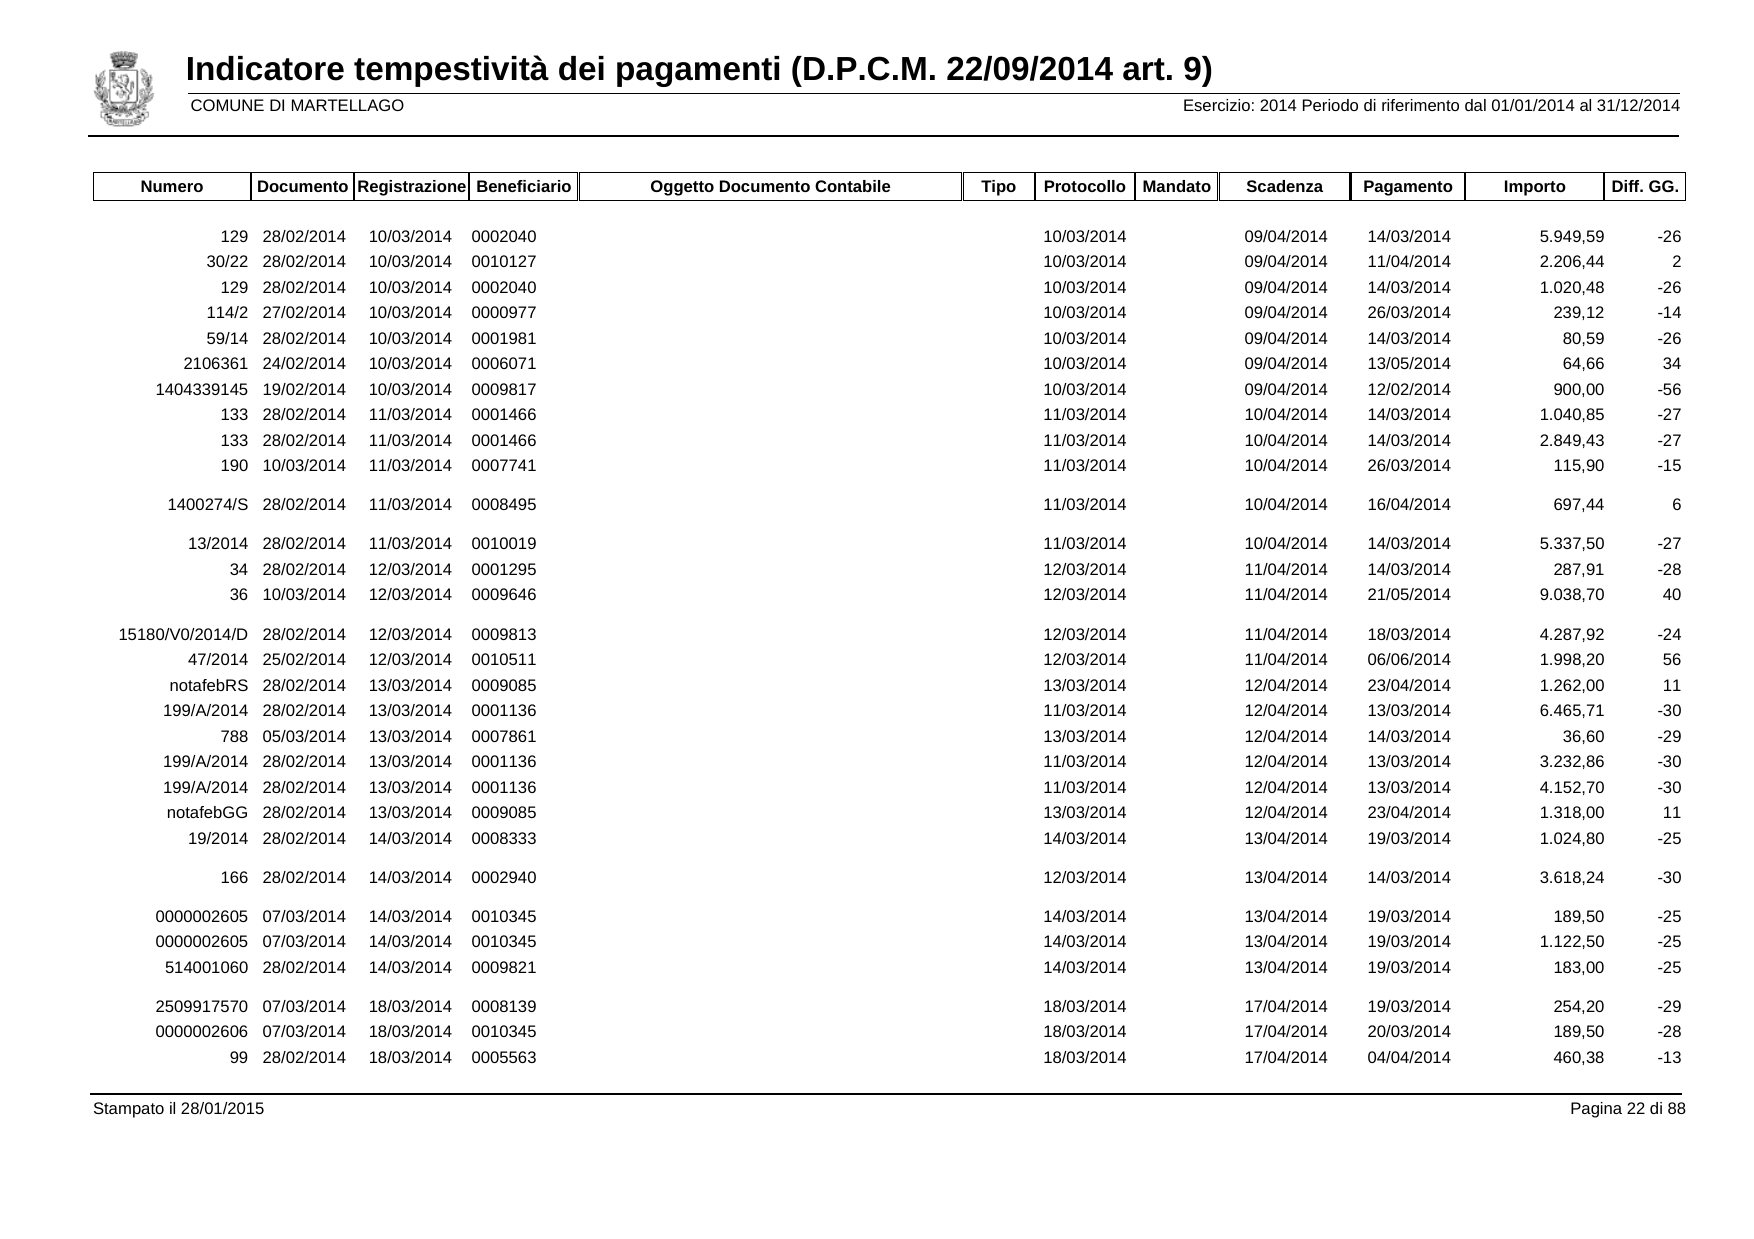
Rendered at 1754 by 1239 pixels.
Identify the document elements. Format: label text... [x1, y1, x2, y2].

table_cell 3.232,86 [1468, 752, 1604, 774]
table_cell [1135, 560, 1198, 582]
table_cell 12/04/2014 [1225, 778, 1347, 800]
table_cell [354, 624, 360, 647]
table_cell [1681, 534, 1753, 557]
table_cell [576, 329, 582, 351]
table_cell [0, 1099, 93, 1127]
table_cell [965, 980, 1753, 994]
table_cell [1135, 495, 1198, 518]
table_cell [460, 456, 471, 478]
table_cell 07/03/2014 [254, 997, 354, 1019]
table_cell -26 [1610, 226, 1681, 249]
table_cell [1681, 958, 1753, 980]
table_cell [576, 650, 582, 672]
table_cell [582, 1022, 965, 1045]
table_cell [248, 675, 254, 698]
table_cell 28/02/2014 [254, 778, 354, 800]
table_cell [965, 278, 972, 300]
table_cell [1135, 624, 1198, 647]
table_header Indicatore tempestività dei pagamenti (D.P.C.M. 22/09/2014 art. 9) [186, 50, 1683, 90]
table_cell [576, 354, 582, 376]
table_cell [1681, 701, 1753, 723]
table_cell 28/02/2014 [254, 329, 354, 351]
table_cell 189,50 [1468, 907, 1604, 929]
table_cell [1604, 405, 1610, 427]
table_cell 11/03/2014 [360, 456, 460, 478]
table_cell [354, 1048, 360, 1070]
table_cell [1604, 907, 1610, 929]
table_cell 47/2014 [95, 650, 248, 672]
table_cell [1681, 560, 1753, 582]
table_cell 9.038,70 [1468, 585, 1604, 608]
table_cell [1198, 1048, 1222, 1070]
table_cell [973, 829, 1028, 851]
table_cell [1135, 958, 1198, 980]
table_cell 115,90 [1468, 456, 1604, 478]
table_cell [460, 380, 471, 402]
table_cell [1198, 829, 1222, 851]
table_cell 166 [95, 868, 248, 890]
table_cell [363, 1099, 425, 1127]
table_cell [1681, 278, 1753, 300]
table_cell [1135, 752, 1198, 774]
table_cell [1681, 650, 1753, 672]
table_cell [1681, 624, 1753, 647]
table_cell 0010511 [471, 650, 576, 672]
table_cell 6.465,71 [1468, 701, 1604, 723]
table_cell [1681, 252, 1753, 274]
table_cell Numero [94, 173, 250, 200]
table_cell 0001136 [471, 752, 576, 774]
table_cell 13/04/2014 [1225, 868, 1347, 890]
table_cell [248, 585, 254, 608]
table_cell [965, 829, 972, 851]
table_cell COMUNE DI MARTELLAGO [190, 96, 915, 133]
table_cell -30 [1610, 752, 1681, 774]
table_cell 10/03/2014 [360, 354, 460, 376]
table_cell 14/03/2014 [360, 907, 460, 929]
table_cell [1135, 1022, 1198, 1045]
table_cell 10/03/2014 [1035, 354, 1135, 376]
table_cell [1348, 932, 1353, 954]
table_cell 09/04/2014 [1225, 380, 1347, 402]
table_cell [1029, 303, 1035, 325]
table_cell 0010019 [471, 534, 576, 557]
table_cell 1.318,00 [1468, 803, 1604, 825]
table_cell [354, 431, 360, 453]
table_cell 28/02/2014 [254, 701, 354, 723]
table_cell 14/03/2014 [360, 829, 460, 851]
table_cell [460, 226, 471, 249]
table_cell [354, 958, 360, 980]
table_cell [973, 456, 1028, 478]
table_cell 28/02/2014 [254, 624, 354, 647]
table_cell [1348, 907, 1353, 929]
table_cell 11/03/2014 [1035, 495, 1135, 518]
table_cell 199/A/2014 [95, 778, 248, 800]
table_cell [1604, 650, 1610, 672]
table_cell [460, 650, 471, 672]
table_cell 14/03/2014 [1353, 405, 1465, 427]
table_cell [0, 518, 582, 531]
table_cell 1400274/S [95, 495, 248, 518]
table_cell [1348, 1048, 1353, 1070]
table_cell [973, 726, 1028, 749]
table_cell [576, 380, 582, 402]
table_cell [576, 701, 582, 723]
table_cell [0, 585, 95, 608]
table_cell 10/03/2014 [360, 303, 460, 325]
table_cell 0001136 [471, 778, 576, 800]
table_cell [1135, 778, 1198, 800]
table_cell [1135, 278, 1198, 300]
table_cell [354, 752, 360, 774]
table_cell [1029, 329, 1035, 351]
table_cell 0009085 [471, 675, 576, 698]
table_cell [460, 1022, 471, 1045]
table_cell [1198, 534, 1222, 557]
table_cell [354, 495, 360, 518]
table_cell 18/03/2014 [1035, 997, 1135, 1019]
table_cell [582, 456, 965, 492]
table_cell [582, 675, 965, 698]
table_cell [1604, 431, 1610, 453]
table_cell [965, 303, 972, 325]
table_cell [582, 354, 965, 376]
table_cell [0, 560, 95, 582]
table_cell [354, 303, 360, 325]
table_cell [1348, 958, 1353, 980]
table_cell [1029, 997, 1035, 1019]
table_cell -30 [1610, 778, 1681, 800]
table_cell [1684, 96, 1753, 126]
table_cell [582, 650, 965, 672]
table_cell 189,50 [1468, 1022, 1604, 1045]
table_cell [1604, 1048, 1610, 1070]
table_cell [973, 650, 1028, 672]
table_cell 11 [1610, 803, 1681, 825]
table_cell [159, 51, 183, 129]
table_cell [0, 138, 1753, 172]
table_cell [0, 907, 95, 929]
table_cell [965, 851, 1753, 864]
table_cell [965, 624, 972, 647]
table_cell [973, 380, 1028, 402]
table_cell 12/04/2014 [1225, 701, 1347, 723]
table_cell 11/04/2014 [1225, 585, 1347, 608]
table_cell [1029, 726, 1035, 749]
table_cell 0000002605 [95, 907, 248, 929]
table_cell 14/03/2014 [1353, 534, 1465, 557]
table_cell 190 [95, 456, 248, 478]
table_cell [0, 329, 95, 351]
table_cell [973, 958, 1028, 980]
table_cell [1604, 752, 1610, 774]
table_cell [1681, 226, 1753, 249]
table_cell [1681, 1022, 1753, 1045]
table_cell [248, 752, 254, 774]
table_cell [1348, 354, 1353, 376]
table_cell [973, 495, 1028, 518]
table_cell 19/2014 [95, 829, 248, 851]
table_cell [1348, 431, 1353, 453]
table_cell [582, 303, 965, 325]
table_cell Importo [1466, 173, 1603, 200]
table_cell [0, 778, 95, 800]
table_cell [576, 226, 582, 249]
table_cell 2509917570 [95, 997, 248, 1019]
table_cell [1681, 431, 1753, 453]
table_cell 28/02/2014 [254, 226, 354, 249]
table_cell [582, 752, 965, 774]
table_cell -13 [1610, 1048, 1681, 1070]
table_cell 13/03/2014 [360, 701, 460, 723]
table_cell 460,38 [1468, 1048, 1604, 1070]
table_cell [965, 479, 1753, 492]
table_cell [973, 405, 1028, 427]
table_cell [1348, 534, 1353, 557]
table_cell [965, 560, 972, 582]
table_cell [354, 226, 360, 249]
table_cell [248, 868, 254, 890]
table_cell [354, 803, 360, 825]
table_cell [1681, 456, 1753, 478]
table_cell [973, 303, 1028, 325]
table_cell [973, 778, 1028, 800]
table_cell [582, 1048, 965, 1070]
table_cell [1681, 868, 1753, 890]
table_cell 04/04/2014 [1353, 1048, 1465, 1070]
table_cell 287,91 [1468, 560, 1604, 582]
table_cell 28/02/2014 [254, 868, 354, 890]
table_cell 19/02/2014 [254, 380, 354, 402]
table_cell 10/03/2014 [360, 252, 460, 274]
table_cell [1198, 303, 1222, 325]
table_cell [576, 907, 582, 929]
table_cell 11/03/2014 [1035, 701, 1135, 723]
table_cell [1681, 329, 1753, 351]
table_cell [973, 675, 1028, 698]
table_cell 0010345 [471, 932, 576, 954]
table_cell [1135, 431, 1198, 453]
table_cell 13/03/2014 [1353, 752, 1465, 774]
table_cell 13/03/2014 [1035, 726, 1135, 749]
table_cell 11/03/2014 [360, 405, 460, 427]
table_cell 12/04/2014 [1225, 803, 1347, 825]
table_cell 11/03/2014 [360, 495, 460, 518]
table_cell [1348, 624, 1353, 647]
table_cell [973, 431, 1028, 453]
table_cell 14/03/2014 [1353, 226, 1465, 249]
table_cell [965, 495, 972, 518]
table_cell [965, 890, 1753, 903]
table_cell [248, 1022, 254, 1045]
table_cell 06/06/2014 [1353, 650, 1465, 672]
table_cell [582, 329, 965, 351]
table_cell 36,60 [1468, 726, 1604, 749]
table_cell [1604, 624, 1610, 647]
table_cell [1348, 726, 1353, 749]
table_cell [973, 1048, 1028, 1070]
table_cell [248, 431, 254, 453]
table_cell [1029, 650, 1035, 672]
table_cell [1029, 778, 1035, 800]
table_cell [354, 329, 360, 351]
table_cell 0008495 [471, 495, 576, 518]
table_cell [354, 456, 360, 478]
table_cell 07/03/2014 [254, 907, 354, 929]
table_cell [576, 726, 582, 749]
table_cell -25 [1610, 829, 1681, 851]
table_cell -28 [1610, 560, 1681, 582]
table_cell 07/03/2014 [254, 932, 354, 954]
table_cell [965, 608, 1753, 621]
table_cell 09/04/2014 [1225, 226, 1347, 249]
table_cell 0007741 [471, 456, 576, 478]
table_cell [1348, 226, 1353, 249]
table_cell [582, 278, 965, 300]
table_cell 13/03/2014 [1353, 778, 1465, 800]
table_cell [248, 803, 254, 825]
table_cell [1135, 303, 1198, 325]
table_cell 09/04/2014 [1225, 354, 1347, 376]
table_cell [248, 380, 254, 402]
table_cell [460, 405, 471, 427]
table_cell [93, 129, 183, 133]
table_cell Documento [252, 173, 353, 200]
table_cell 19/03/2014 [1353, 907, 1465, 929]
table_cell 13/03/2014 [360, 675, 460, 698]
table_cell -30 [1610, 701, 1681, 723]
table_cell [460, 278, 471, 300]
table_cell [460, 778, 471, 800]
table_cell [248, 252, 254, 274]
table_cell [0, 201, 582, 223]
table_cell [1348, 803, 1353, 825]
table_cell [1198, 958, 1222, 980]
table_cell [460, 803, 471, 825]
table_cell -25 [1610, 932, 1681, 954]
table_cell [354, 1022, 360, 1045]
picture [92, 50, 159, 129]
table_cell 5.337,50 [1468, 534, 1604, 557]
table_cell [582, 560, 965, 582]
table_cell [1135, 675, 1198, 698]
table_cell 28/02/2014 [254, 534, 354, 557]
table_cell [0, 126, 93, 133]
table_cell [973, 252, 1028, 274]
table_cell [1198, 868, 1222, 890]
table_cell [1604, 534, 1610, 557]
table_cell [965, 518, 1753, 531]
table_cell [1686, 172, 1753, 201]
table_cell 19/03/2014 [1353, 829, 1465, 851]
table_cell 13/03/2014 [360, 752, 460, 774]
table_cell [460, 868, 471, 890]
table_cell [973, 701, 1028, 723]
table_cell [1684, 126, 1753, 133]
table_cell 13/03/2014 [360, 803, 460, 825]
table_cell [965, 456, 972, 478]
table_cell [1681, 380, 1753, 402]
table_cell [354, 252, 360, 274]
table_cell [1604, 726, 1610, 749]
table_cell Beneficiario [470, 173, 577, 200]
table_cell 0009646 [471, 585, 576, 608]
table_cell [1681, 354, 1753, 376]
table_cell 13/04/2014 [1225, 829, 1347, 851]
table_cell 133 [95, 431, 248, 453]
table_cell [1348, 675, 1353, 698]
table_cell [973, 226, 1028, 249]
table_cell [1029, 585, 1035, 608]
table_cell [0, 958, 95, 980]
table_cell 1.040,85 [1468, 405, 1604, 427]
table_cell 09/04/2014 [1225, 252, 1347, 274]
table_cell 14/03/2014 [1035, 932, 1135, 954]
table_cell [460, 252, 471, 274]
table_cell [1198, 585, 1222, 608]
table_cell [1684, 51, 1753, 90]
table_cell [1135, 868, 1198, 890]
table_cell [1604, 701, 1610, 723]
table_cell [973, 278, 1028, 300]
table_cell [1348, 868, 1353, 890]
table_cell [576, 1022, 582, 1045]
table_cell 12/03/2014 [360, 585, 460, 608]
table_cell [248, 1048, 254, 1070]
table_cell [582, 252, 965, 274]
table_cell 183,00 [1468, 958, 1604, 980]
table_cell [1681, 997, 1753, 1019]
table_cell [460, 329, 471, 351]
table_cell 19/03/2014 [1353, 958, 1465, 980]
table_cell [1135, 803, 1198, 825]
table_cell [1348, 495, 1353, 518]
table_cell [915, 96, 932, 133]
table_cell [582, 907, 965, 929]
table_cell 0002940 [471, 868, 576, 890]
table_cell 10/03/2014 [360, 226, 460, 249]
table_cell [965, 585, 972, 608]
table_cell 25/02/2014 [254, 650, 354, 672]
table_cell [582, 829, 965, 864]
table_cell 0005563 [471, 1048, 576, 1070]
table_cell [965, 1048, 972, 1070]
table_cell [965, 997, 972, 1019]
table_cell 199/A/2014 [95, 701, 248, 723]
table_cell 12/03/2014 [1035, 624, 1135, 647]
table_cell [1198, 701, 1222, 723]
table_cell [965, 675, 972, 698]
table_cell [973, 932, 1028, 954]
table_cell [582, 201, 965, 223]
table_cell [0, 380, 95, 402]
table_cell 11/04/2014 [1225, 624, 1347, 647]
table_cell [576, 252, 582, 274]
table_cell [1198, 624, 1222, 647]
table_cell [965, 252, 972, 274]
table_cell 10/04/2014 [1225, 495, 1347, 518]
table_cell [1604, 675, 1610, 698]
table_cell 17/04/2014 [1225, 1048, 1347, 1070]
table_cell [1681, 726, 1753, 749]
table_cell -29 [1610, 997, 1681, 1019]
table_cell [248, 534, 254, 557]
table_cell [0, 172, 93, 201]
table_cell 4.287,92 [1468, 624, 1604, 647]
table_cell 10/04/2014 [1225, 534, 1347, 557]
table_cell Stampato il 28/01/2015 [93, 1099, 363, 1127]
table_cell [1135, 829, 1198, 851]
table_cell [460, 752, 471, 774]
table_cell [1348, 1022, 1353, 1045]
table_cell [1198, 650, 1222, 672]
table_cell [1604, 560, 1610, 582]
table_cell 30/22 [95, 252, 248, 274]
table_cell 6 [1610, 495, 1681, 518]
table_cell [1029, 907, 1035, 929]
table_cell 18/03/2014 [360, 1048, 460, 1070]
table_cell 0010345 [471, 907, 576, 929]
table_cell 11/03/2014 [360, 431, 460, 453]
table_cell [354, 380, 360, 402]
table_cell 14/03/2014 [360, 932, 460, 954]
table_cell [965, 958, 972, 980]
table_cell [1135, 226, 1198, 249]
table_cell [582, 958, 965, 994]
table_cell [1198, 495, 1222, 518]
table_cell [1348, 380, 1353, 402]
table_cell Pagina 22 di 88 [1386, 1099, 1686, 1127]
table_cell [582, 534, 965, 557]
table_cell -27 [1610, 431, 1681, 453]
table_cell [582, 726, 965, 749]
table_cell 28/02/2014 [254, 829, 354, 851]
table_cell -14 [1610, 303, 1681, 325]
table_cell [965, 226, 972, 249]
table_cell 34 [1610, 354, 1681, 376]
table_cell [576, 585, 582, 608]
table_cell 254,20 [1468, 997, 1604, 1019]
table_cell [1135, 650, 1198, 672]
table_cell [460, 624, 471, 647]
table_cell -30 [1610, 868, 1681, 890]
table_cell 10/03/2014 [1035, 329, 1135, 351]
table_cell [460, 997, 471, 1019]
table_cell -24 [1610, 624, 1681, 647]
table_cell [1135, 997, 1198, 1019]
table_cell [1604, 997, 1610, 1019]
table_cell [354, 278, 360, 300]
table_cell 13/03/2014 [1353, 701, 1465, 723]
table_cell 4.152,70 [1468, 778, 1604, 800]
table_cell [1029, 560, 1035, 582]
table_cell Mandato [1136, 173, 1217, 200]
table_cell [965, 701, 972, 723]
table_cell 07/03/2014 [254, 1022, 354, 1045]
table_cell [1681, 303, 1753, 325]
table_cell [1348, 778, 1353, 800]
table_cell [973, 585, 1028, 608]
table_cell -56 [1610, 380, 1681, 402]
table_cell 697,44 [1468, 495, 1604, 518]
table_cell [1029, 405, 1035, 427]
table_cell 19/03/2014 [1353, 997, 1465, 1019]
table_cell [354, 997, 360, 1019]
table_cell [576, 1048, 582, 1070]
table_cell 10/03/2014 [1035, 278, 1135, 300]
table_cell -25 [1610, 907, 1681, 929]
table_cell notafebRS [95, 675, 248, 698]
table_cell [1681, 495, 1753, 518]
table_cell [460, 303, 471, 325]
table_cell 11 [1610, 675, 1681, 698]
table_cell [0, 624, 95, 647]
table_cell 0008139 [471, 997, 576, 1019]
table_cell [1198, 932, 1222, 954]
table_cell [460, 932, 471, 954]
table_cell [1135, 726, 1198, 749]
table_cell 09/04/2014 [1225, 329, 1347, 351]
table_cell [965, 726, 972, 749]
table_cell [248, 226, 254, 249]
table_cell [973, 803, 1028, 825]
table_cell [1604, 354, 1610, 376]
table_cell [248, 456, 254, 478]
table_cell 5.949,59 [1468, 226, 1604, 249]
table_cell 14/03/2014 [360, 868, 460, 890]
table_cell 14/03/2014 [1353, 431, 1465, 453]
table_cell 99 [95, 1048, 248, 1070]
table_cell [354, 560, 360, 582]
table_cell [460, 585, 471, 608]
table_cell [248, 624, 254, 647]
table_cell 0000977 [471, 303, 576, 325]
table_cell 14/03/2014 [1353, 329, 1465, 351]
table_cell 11/03/2014 [1035, 778, 1135, 800]
table_cell 11/03/2014 [1035, 405, 1135, 427]
table_cell [0, 701, 95, 723]
table_cell 24/02/2014 [254, 354, 354, 376]
table_cell 0009817 [471, 380, 576, 402]
table_cell [0, 226, 95, 249]
table_cell [425, 1099, 1293, 1127]
table_cell 59/14 [95, 329, 248, 351]
table_cell [460, 726, 471, 749]
table_cell [965, 1022, 972, 1045]
table_cell [1348, 329, 1353, 351]
table_cell [354, 534, 360, 557]
table_cell [576, 405, 582, 427]
table_cell [1029, 252, 1035, 274]
table_cell [965, 778, 972, 800]
table_cell 1.122,50 [1468, 932, 1604, 954]
table_cell 12/03/2014 [360, 560, 460, 582]
table_cell 2.849,43 [1468, 431, 1604, 453]
table_cell [576, 624, 582, 647]
table_cell [576, 431, 582, 453]
table_cell 18/03/2014 [1035, 1022, 1135, 1045]
table_cell [248, 303, 254, 325]
table_cell [460, 534, 471, 557]
table_cell 10/03/2014 [360, 278, 460, 300]
table_cell 12/02/2014 [1353, 380, 1465, 402]
table_cell [973, 752, 1028, 774]
table_cell 13/03/2014 [360, 778, 460, 800]
table_cell 28/02/2014 [254, 431, 354, 453]
table_cell [1604, 958, 1610, 980]
table_cell [248, 495, 254, 518]
table_cell [965, 650, 972, 672]
table_cell 514001060 [95, 958, 248, 980]
table_cell [1029, 278, 1035, 300]
table_cell [1198, 354, 1222, 376]
table_cell [1135, 932, 1198, 954]
table_cell [1029, 701, 1035, 723]
table_cell [1293, 1099, 1386, 1127]
table_cell [576, 932, 582, 954]
table_cell 900,00 [1468, 380, 1604, 402]
table_cell [1604, 226, 1610, 249]
table_cell Diff. GG. [1605, 173, 1685, 200]
table_cell 10/03/2014 [254, 585, 354, 608]
table_cell [460, 1048, 471, 1070]
table_cell [965, 354, 972, 376]
table_cell [1604, 456, 1610, 478]
table_cell [1604, 329, 1610, 351]
table_cell [1681, 752, 1753, 774]
table_cell 10/04/2014 [1225, 456, 1347, 478]
table_cell 13/04/2014 [1225, 958, 1347, 980]
table_cell [973, 534, 1028, 557]
table_cell [1198, 431, 1222, 453]
table_cell [1604, 778, 1610, 800]
table_cell [1604, 803, 1610, 825]
table_cell 0009813 [471, 624, 576, 647]
table_cell [1604, 932, 1610, 954]
table_cell [576, 675, 582, 698]
table_cell 10/03/2014 [1035, 380, 1135, 402]
table_cell 21/05/2014 [1353, 585, 1465, 608]
table_cell 129 [95, 278, 248, 300]
table_cell [582, 778, 965, 800]
table_cell 133 [95, 405, 248, 427]
table_cell [1029, 456, 1035, 478]
table_cell [1029, 1022, 1035, 1045]
table_cell Oggetto Documento Contabile [580, 173, 961, 200]
table_cell [354, 868, 360, 890]
table_cell 15180/V0/2014/D [95, 624, 248, 647]
table_cell -27 [1610, 534, 1681, 557]
table_cell [965, 431, 972, 453]
table_cell [582, 431, 965, 453]
table_cell [1198, 329, 1222, 351]
table_cell 0000002606 [95, 1022, 248, 1045]
table_cell [460, 560, 471, 582]
table_cell [460, 829, 471, 851]
table_cell [1135, 380, 1198, 402]
table_cell 10/03/2014 [1035, 226, 1135, 249]
table_cell -25 [1610, 958, 1681, 980]
table_cell [576, 456, 582, 478]
table_cell 40 [1610, 585, 1681, 608]
table_cell Pagamento [1352, 173, 1464, 200]
table_cell Protocollo [1036, 173, 1134, 200]
table_cell 64,66 [1468, 354, 1604, 376]
table_cell 36 [95, 585, 248, 608]
table_cell 1.024,80 [1468, 829, 1604, 851]
table_cell [576, 778, 582, 800]
table_cell 10/03/2014 [254, 456, 354, 478]
table_cell [0, 96, 92, 126]
table_cell [965, 201, 1753, 223]
table_cell 0008333 [471, 829, 576, 851]
table_cell [1681, 829, 1753, 851]
table_cell 12/04/2014 [1225, 726, 1347, 749]
table_cell 13/05/2014 [1353, 354, 1465, 376]
table_cell [0, 495, 95, 518]
table_cell [1681, 932, 1753, 954]
table_cell [1604, 380, 1610, 402]
table_cell [973, 868, 1028, 890]
table_cell Scadenza [1220, 173, 1349, 200]
table_cell [1681, 778, 1753, 800]
table_cell 14/03/2014 [1353, 726, 1465, 749]
table_cell [582, 380, 965, 402]
table_cell 0001466 [471, 431, 576, 453]
table_cell 26/03/2014 [1353, 303, 1465, 325]
table_cell [0, 803, 95, 825]
table_cell [460, 675, 471, 698]
table_cell [0, 354, 95, 376]
table_cell [1348, 752, 1353, 774]
table_cell 26/03/2014 [1353, 456, 1465, 478]
table_cell 18/03/2014 [1353, 624, 1465, 647]
table_cell 0001295 [471, 560, 576, 582]
table_cell 0001466 [471, 405, 576, 427]
table_cell 13/04/2014 [1225, 907, 1347, 929]
table_cell [1029, 675, 1035, 698]
table_cell [1348, 560, 1353, 582]
table_cell 13/2014 [95, 534, 248, 557]
table_cell [1029, 534, 1035, 557]
table_cell Tipo [964, 173, 1034, 200]
table_cell [248, 701, 254, 723]
table_cell -26 [1610, 278, 1681, 300]
table_cell [1029, 354, 1035, 376]
table_cell [965, 380, 972, 402]
table_cell 0001981 [471, 329, 576, 351]
table_cell [1029, 1048, 1035, 1070]
table_cell [1681, 907, 1753, 929]
table_cell [1198, 726, 1222, 749]
table_cell [248, 958, 254, 980]
table_cell [1198, 456, 1222, 478]
table_cell [1604, 585, 1610, 608]
table_cell [460, 354, 471, 376]
table_cell [973, 907, 1028, 929]
table_cell 17/04/2014 [1225, 997, 1347, 1019]
table_cell [248, 405, 254, 427]
table_cell [354, 650, 360, 672]
table_cell [1681, 803, 1753, 825]
table_cell [460, 701, 471, 723]
table_cell [1135, 354, 1198, 376]
table_cell 13/03/2014 [1035, 803, 1135, 825]
table_cell [354, 778, 360, 800]
table_cell [1135, 1048, 1198, 1070]
table_cell 28/02/2014 [254, 560, 354, 582]
table_cell [1348, 252, 1353, 274]
table_cell [1198, 803, 1222, 825]
table_cell [1604, 495, 1610, 518]
table_cell 14/03/2014 [1035, 958, 1135, 980]
table_cell 11/03/2014 [1035, 752, 1135, 774]
table_cell [1198, 278, 1222, 300]
table_cell [576, 958, 582, 980]
table_cell Esercizio: 2014 Periodo di riferimento dal 01/01/2014 al 31/12/2014 [932, 96, 1680, 133]
table_cell [576, 803, 582, 825]
table_cell [576, 534, 582, 557]
table_cell [0, 868, 95, 890]
table_cell 13/03/2014 [360, 726, 460, 749]
table_cell [1135, 585, 1198, 608]
table_cell 11/04/2014 [1225, 560, 1347, 582]
table_cell [582, 624, 965, 647]
table_cell 12/03/2014 [1035, 650, 1135, 672]
table_cell [0, 252, 95, 274]
table_cell 11/04/2014 [1225, 650, 1347, 672]
table_cell [1681, 1048, 1753, 1070]
table_cell 199/A/2014 [95, 752, 248, 774]
table_cell 14/03/2014 [360, 958, 460, 980]
table_cell [248, 329, 254, 351]
table_cell 12/03/2014 [1035, 585, 1135, 608]
table_cell [248, 560, 254, 582]
table_cell [354, 585, 360, 608]
table_cell [576, 997, 582, 1019]
table_cell 28/02/2014 [254, 405, 354, 427]
table_cell [965, 932, 972, 954]
table_cell 05/03/2014 [254, 726, 354, 749]
table_cell 18/03/2014 [360, 997, 460, 1019]
table_cell [1029, 932, 1035, 954]
table_cell [0, 1022, 95, 1045]
table_cell [0, 650, 95, 672]
table_cell 129 [95, 226, 248, 249]
table_cell 10/04/2014 [1225, 405, 1347, 427]
table_cell [973, 1022, 1028, 1045]
table_cell 1404339145 [95, 380, 248, 402]
table_cell 14/03/2014 [1353, 560, 1465, 582]
table_cell [354, 405, 360, 427]
table_cell 18/03/2014 [360, 1022, 460, 1045]
table_cell [1348, 303, 1353, 325]
table_cell 28/02/2014 [254, 495, 354, 518]
table_cell [1029, 829, 1035, 851]
table_cell [582, 868, 965, 903]
table_cell [582, 495, 965, 531]
table_cell [582, 405, 965, 427]
table_cell [1135, 534, 1198, 557]
table_cell [1198, 405, 1222, 427]
table_cell 20/03/2014 [1353, 1022, 1465, 1045]
table_cell [354, 701, 360, 723]
table_cell [0, 1048, 95, 1070]
table_cell [186, 96, 190, 133]
table_cell [582, 932, 965, 954]
table_cell [965, 329, 972, 351]
table_cell [0, 405, 95, 427]
table_cell [973, 624, 1028, 647]
table_cell 10/04/2014 [1225, 431, 1347, 453]
table_cell [248, 907, 254, 929]
table_cell [582, 701, 965, 723]
table_cell [582, 226, 965, 249]
table_cell [1198, 226, 1222, 249]
table_cell [354, 907, 360, 929]
table_cell [582, 997, 965, 1019]
table_cell 12/04/2014 [1225, 752, 1347, 774]
table_cell [0, 890, 582, 903]
table_cell -29 [1610, 726, 1681, 749]
table_cell [1029, 380, 1035, 402]
table_cell [1029, 958, 1035, 980]
table_cell [1198, 1022, 1222, 1045]
table_cell 10/03/2014 [360, 380, 460, 402]
table_cell 16/04/2014 [1353, 495, 1465, 518]
table_cell 12/03/2014 [1035, 868, 1135, 890]
table_cell [1135, 701, 1198, 723]
table_cell 13/03/2014 [1035, 675, 1135, 698]
table_cell 0006071 [471, 354, 576, 376]
table_cell [973, 560, 1028, 582]
table_cell [1198, 752, 1222, 774]
table_cell 10/03/2014 [360, 329, 460, 351]
table_cell 28/02/2014 [254, 1048, 354, 1070]
table_cell 1.020,48 [1468, 278, 1604, 300]
table_cell [1198, 997, 1222, 1019]
table_cell [1681, 585, 1753, 608]
table_cell 114/2 [95, 303, 248, 325]
table_cell [460, 958, 471, 980]
table_cell 11/03/2014 [1035, 534, 1135, 557]
table_cell [0, 479, 582, 492]
table_cell 12/03/2014 [360, 650, 460, 672]
table_cell 0009085 [471, 803, 576, 825]
table_cell 14/03/2014 [1353, 278, 1465, 300]
table_cell [1604, 303, 1610, 325]
table_cell [1686, 1099, 1753, 1127]
table_cell [248, 932, 254, 954]
table_cell 17/04/2014 [1225, 1022, 1347, 1045]
table_cell 28/02/2014 [254, 803, 354, 825]
table_cell 2.206,44 [1468, 252, 1604, 274]
table_cell [965, 803, 972, 825]
table_cell 0000002605 [95, 932, 248, 954]
table_cell 14/03/2014 [1035, 829, 1135, 851]
table_cell [0, 829, 95, 851]
table_cell [0, 456, 95, 478]
table_cell 18/03/2014 [1035, 1048, 1135, 1070]
table_cell 56 [1610, 650, 1681, 672]
table_cell [0, 675, 95, 698]
table_cell [0, 608, 582, 621]
table_cell 09/04/2014 [1225, 303, 1347, 325]
table_cell [1135, 456, 1198, 478]
table_cell [0, 534, 95, 557]
table_cell [1348, 585, 1353, 608]
table_cell 10/03/2014 [1035, 303, 1135, 325]
table_cell [354, 932, 360, 954]
table_cell [973, 354, 1028, 376]
table_cell [1604, 1022, 1610, 1045]
table_cell 28/02/2014 [254, 675, 354, 698]
table_cell 13/04/2014 [1225, 932, 1347, 954]
table_cell 12/04/2014 [1225, 675, 1347, 698]
table_cell 11/03/2014 [1035, 431, 1135, 453]
table_header [0, 0, 1753, 49]
table_cell [965, 534, 972, 557]
table_cell 28/02/2014 [254, 752, 354, 774]
table_cell [354, 354, 360, 376]
table_cell [576, 560, 582, 582]
table_cell [1348, 701, 1353, 723]
table_cell [0, 980, 582, 994]
table_cell 11/04/2014 [1353, 252, 1465, 274]
table_cell [965, 907, 972, 929]
table_cell [0, 1070, 1753, 1094]
table_cell notafebGG [95, 803, 248, 825]
table_cell [1029, 226, 1035, 249]
table_cell [1348, 405, 1353, 427]
table_cell [0, 303, 95, 325]
table_cell 10/03/2014 [1035, 252, 1135, 274]
table_cell 19/03/2014 [1353, 932, 1465, 954]
table_cell [460, 907, 471, 929]
table_cell 0001136 [471, 701, 576, 723]
table_cell [1604, 252, 1610, 274]
table_cell [1135, 907, 1198, 929]
table_cell [0, 51, 92, 90]
table_cell 1.262,00 [1468, 675, 1604, 698]
table_cell 1.998,20 [1468, 650, 1604, 672]
table_cell 11/03/2014 [360, 534, 460, 557]
table_cell [248, 997, 254, 1019]
table_cell [1604, 278, 1610, 300]
table_cell [1348, 997, 1353, 1019]
table_cell [248, 278, 254, 300]
table_cell 788 [95, 726, 248, 749]
table_cell 34 [95, 560, 248, 582]
table_cell 14/03/2014 [1353, 868, 1465, 890]
table_cell [460, 431, 471, 453]
table_cell [1029, 868, 1035, 890]
table_cell [354, 829, 360, 851]
table_cell 11/03/2014 [1035, 456, 1135, 478]
table_cell 12/03/2014 [360, 624, 460, 647]
table_cell [1029, 495, 1035, 518]
table_cell [354, 675, 360, 698]
table_cell 09/04/2014 [1225, 278, 1347, 300]
table_cell [1198, 907, 1222, 929]
table_cell [1198, 560, 1222, 582]
table_cell 3.618,24 [1468, 868, 1604, 890]
table_cell [965, 752, 972, 774]
table_cell [582, 585, 965, 621]
table_cell [965, 405, 972, 427]
table_cell 12/03/2014 [1035, 560, 1135, 582]
table_cell -26 [1610, 329, 1681, 351]
table_cell [576, 278, 582, 300]
table_cell [576, 752, 582, 774]
table_cell [973, 329, 1028, 351]
table_cell -28 [1610, 1022, 1681, 1045]
table_cell 27/02/2014 [254, 303, 354, 325]
table_cell [0, 278, 95, 300]
table_cell [1198, 380, 1222, 402]
table_cell [1348, 829, 1353, 851]
table_cell Registrazione [355, 173, 468, 200]
table_cell [1135, 405, 1198, 427]
table_cell [0, 997, 95, 1019]
table_cell [1348, 278, 1353, 300]
table_cell [1135, 252, 1198, 274]
table_cell [973, 997, 1028, 1019]
table_cell 0002040 [471, 278, 576, 300]
table_cell [0, 752, 95, 774]
table_cell [248, 726, 254, 749]
table_cell 28/02/2014 [254, 252, 354, 274]
table_cell [1198, 675, 1222, 698]
table_cell 239,12 [1468, 303, 1604, 325]
table_cell 23/04/2014 [1353, 675, 1465, 698]
table_cell -27 [1610, 405, 1681, 427]
table_cell [576, 303, 582, 325]
table_cell [1029, 752, 1035, 774]
table_cell 0009821 [471, 958, 576, 980]
table_cell 80,59 [1468, 329, 1604, 351]
table_cell [1029, 803, 1035, 825]
table_cell [0, 726, 95, 749]
table_cell [248, 650, 254, 672]
table_cell 0007861 [471, 726, 576, 749]
table_cell [582, 803, 965, 825]
table_cell [1029, 431, 1035, 453]
table_cell 28/02/2014 [254, 958, 354, 980]
table_cell [0, 431, 95, 453]
table_cell 14/03/2014 [1035, 907, 1135, 929]
table_cell [1198, 778, 1222, 800]
table_cell -15 [1610, 456, 1681, 478]
table_cell [1029, 624, 1035, 647]
table_cell [248, 778, 254, 800]
table_cell [1135, 329, 1198, 351]
table_cell [248, 829, 254, 851]
table_cell [0, 851, 582, 864]
table_cell [1198, 252, 1222, 274]
table_cell [460, 495, 471, 518]
table_cell [1604, 868, 1610, 890]
table_cell [965, 868, 972, 890]
table_cell [1604, 829, 1610, 851]
table_cell 0010127 [471, 252, 576, 274]
table_cell [1681, 405, 1753, 427]
table_cell 0010345 [471, 1022, 576, 1045]
table_cell [354, 726, 360, 749]
table_cell 2 [1610, 252, 1681, 274]
table_cell [576, 868, 582, 890]
table_cell [576, 829, 582, 851]
table_cell [576, 495, 582, 518]
table_cell [1348, 456, 1353, 478]
table_cell [1681, 675, 1753, 698]
table_cell [248, 354, 254, 376]
table_cell [0, 932, 95, 954]
table_cell 23/04/2014 [1353, 803, 1465, 825]
table_cell 0002040 [471, 226, 576, 249]
table_cell 2106361 [95, 354, 248, 376]
table_cell 28/02/2014 [254, 278, 354, 300]
table_cell [1348, 650, 1353, 672]
